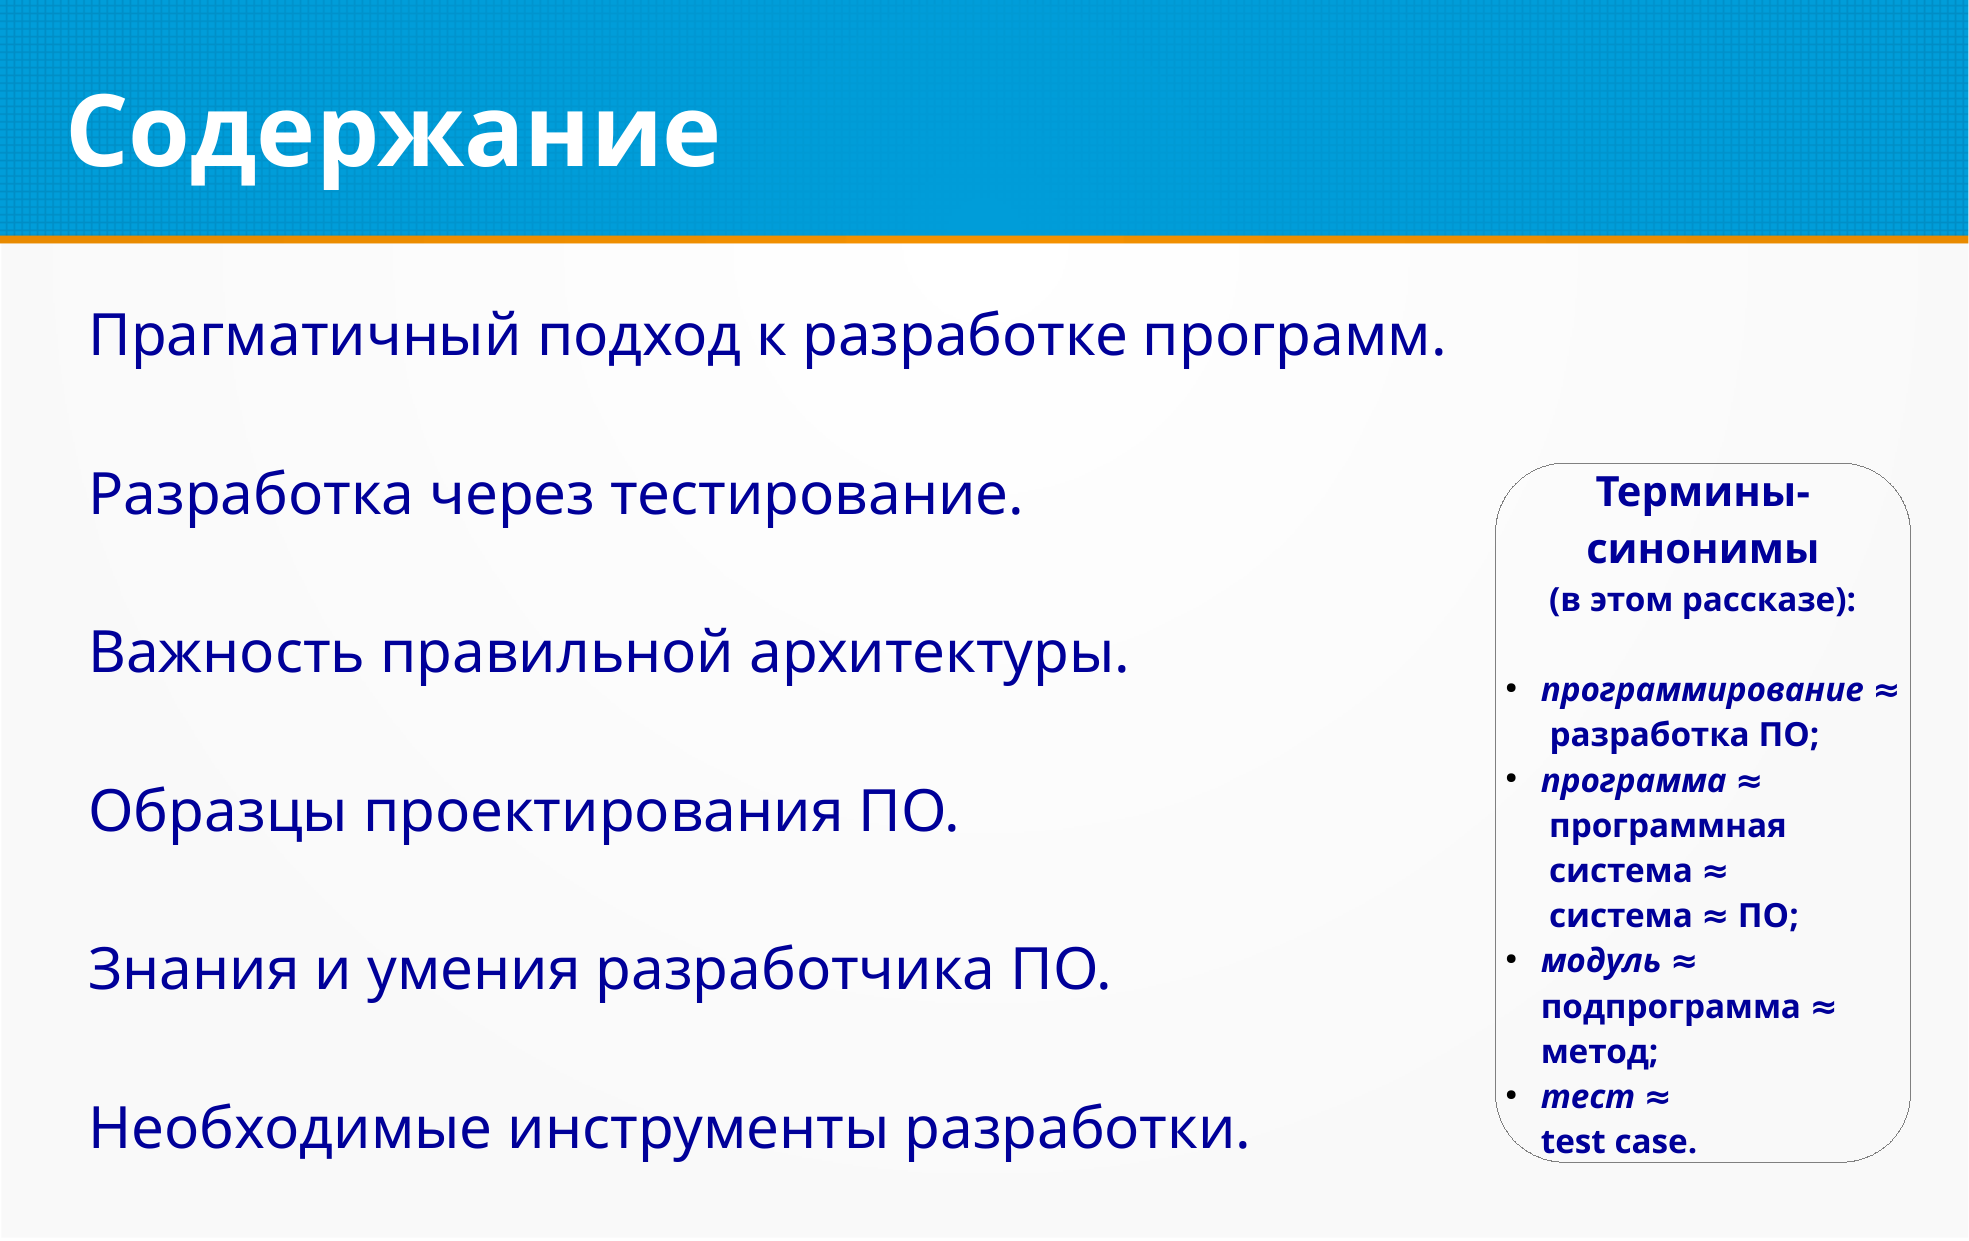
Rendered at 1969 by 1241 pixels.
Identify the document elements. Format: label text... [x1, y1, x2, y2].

picture [0, 236, 1969, 1241]
text_box Содержание [59, 55, 1902, 200]
text_box Прагматичный подход к разработке программ. Разработка через тестирование. Важность правильной архитектуры. Образцы проектирования ПО. Знания и умения разработчика ПО. Необходимые инструменты разработки. [82, 250, 1878, 1209]
text_box Термины- синонимы (в этом рассказе): программирование ≈ разработка ПО; программа ≈ программная cистема ≈ система ≈ ПО; модуль ≈ подпрограмма ≈ метод; тест ≈ test case. [1495, 463, 1911, 1163]
